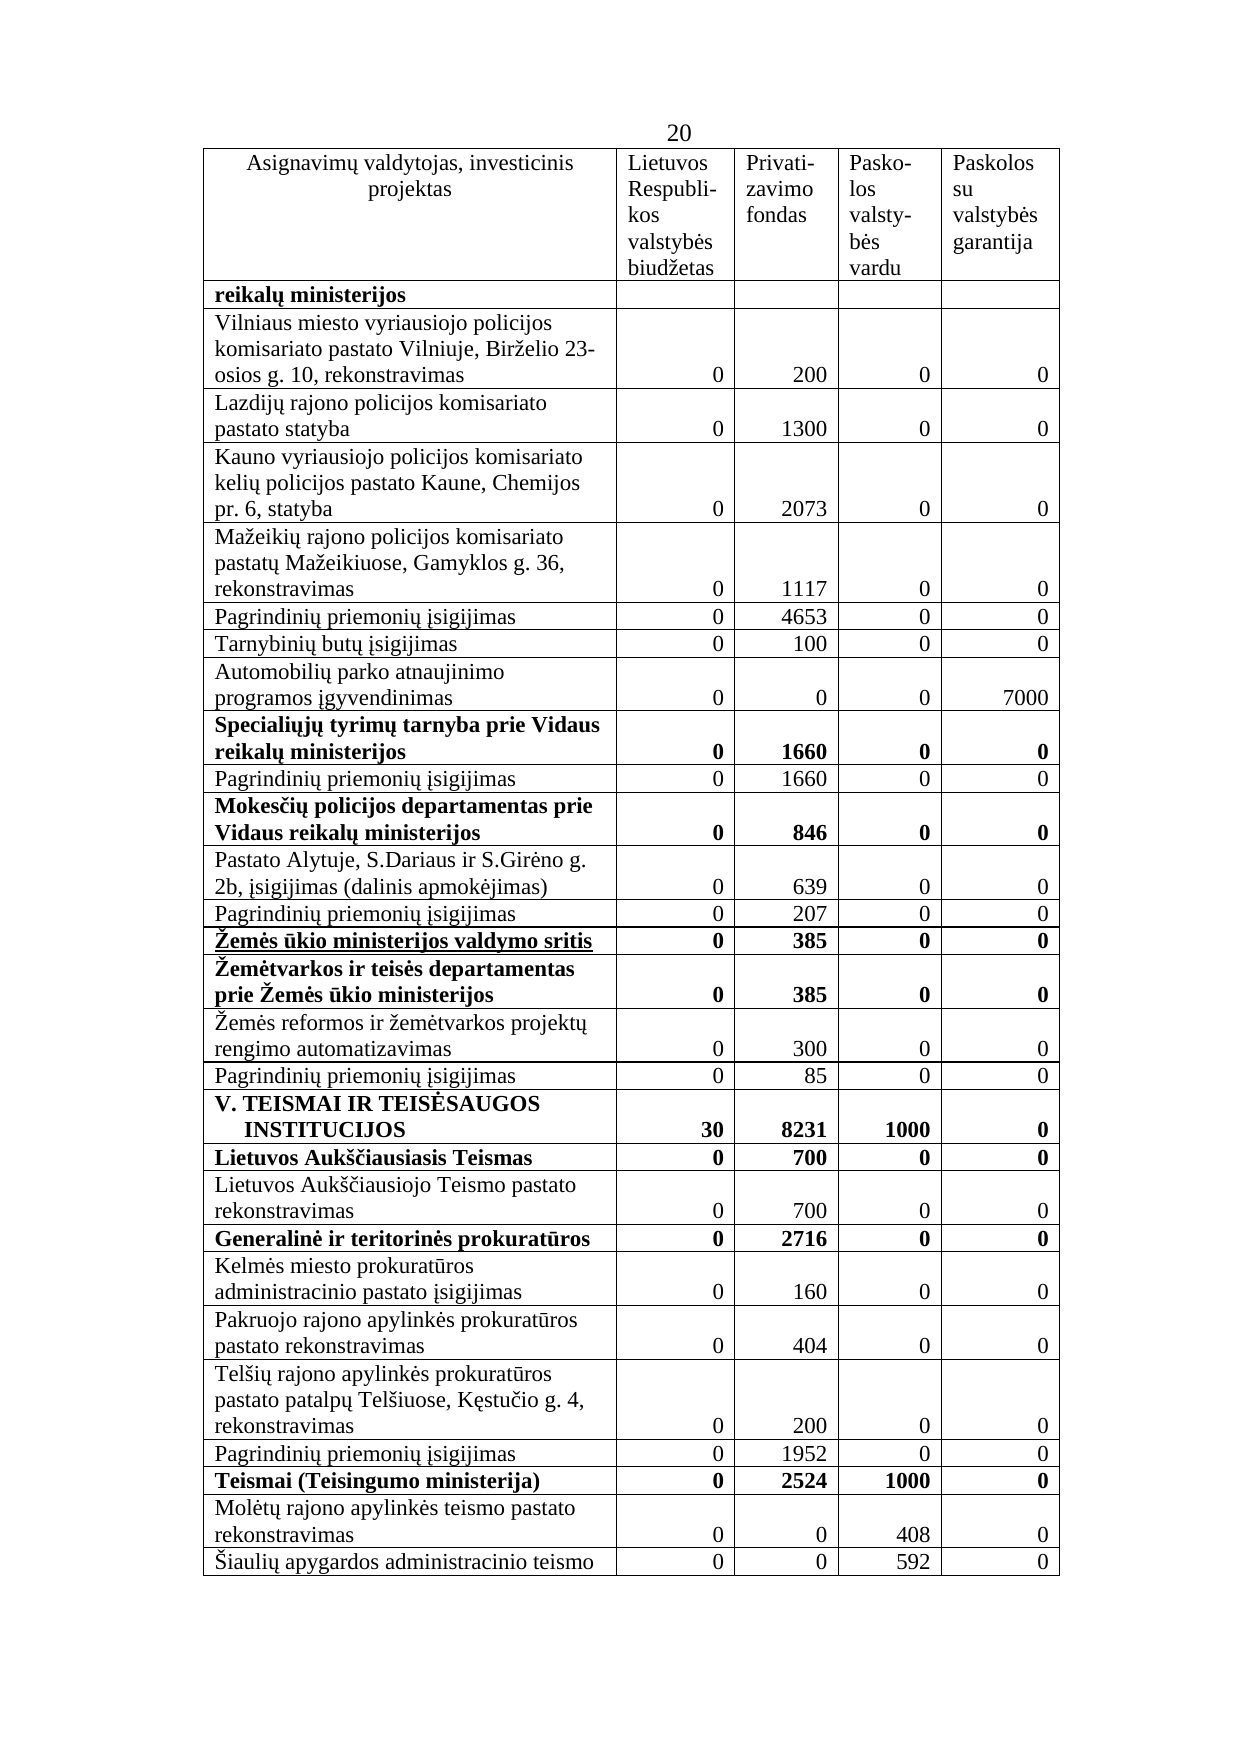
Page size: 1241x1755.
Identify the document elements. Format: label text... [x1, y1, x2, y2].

table_cell Kelmės miesto prokuratūros administracinio pastato įsigijimas [204, 1252, 616, 1305]
table_cell 2716 [735, 1225, 838, 1251]
table_cell 0 [839, 630, 941, 657]
table_cell 0 [839, 1306, 941, 1358]
table_cell 0 [617, 658, 734, 710]
table_cell 0 [942, 1306, 1059, 1358]
table_cell Specialiųjų tyrimų tarnyba prie Vidaus reikalų ministerijos [204, 711, 616, 764]
table_cell 2524 [735, 1467, 838, 1493]
table_cell 0 [942, 603, 1059, 629]
table_cell 1660 [735, 711, 838, 764]
table_cell 0 [942, 523, 1059, 602]
table_cell Pastato Alytuje, S.Dariaus ir S.Girėno g. 2b, įsigijimas (dalinis apmokėjimas) [204, 846, 616, 899]
table_cell 0 [617, 603, 734, 629]
table_cell V. Teismai ir TEISĖSAUGOS institucijos [204, 1090, 616, 1142]
table_cell 0 [617, 955, 734, 1008]
table_cell 0 [735, 1548, 838, 1574]
table_cell 0 [617, 443, 734, 522]
table_cell 0 [617, 846, 734, 899]
table_cell Pagrindinių priemonių įsigijimas [204, 1063, 616, 1089]
table_cell 385 [735, 955, 838, 1008]
table_cell 0 [839, 1144, 941, 1170]
table_cell 0 [839, 1009, 941, 1061]
table_cell Telšių rajono apylinkės prokuratūros pastato patalpų Telšiuose, Kęstučio g. 4, rekonstravimas [204, 1360, 616, 1439]
table_cell Žemės reformos ir žemėtvarkos projektų rengimo automatizavimas [204, 1009, 616, 1061]
table_cell 0 [839, 1252, 941, 1305]
table_cell 0 [942, 389, 1059, 442]
table_cell 0 [942, 1467, 1059, 1493]
table_cell Lietuvos Aukščiausiojo Teismo pastato rekonstravimas [204, 1171, 616, 1224]
table_cell 0 [942, 1225, 1059, 1251]
table_cell 85 [735, 1063, 838, 1089]
table_cell 8231 [735, 1090, 838, 1142]
table_cell 0 [942, 793, 1059, 845]
table_cell 0 [617, 1306, 734, 1358]
table_cell 0 [617, 1009, 734, 1061]
table_cell Žemės ūkio ministerijos valdymo sritis [204, 928, 616, 954]
table_cell 0 [942, 1360, 1059, 1439]
table_cell 1000 [839, 1090, 941, 1142]
table_cell Automobilių parko atnaujinimo programos įgyvendinimas [204, 658, 616, 710]
table_cell 0 [617, 900, 734, 926]
table_cell 0 [942, 955, 1059, 1008]
table_cell 0 [617, 765, 734, 792]
table_cell 0 [617, 1440, 734, 1466]
table_cell 0 [942, 1252, 1059, 1305]
table_cell 0 [942, 928, 1059, 954]
table_cell 0 [839, 955, 941, 1008]
table_header Privati-zavimo fondas [735, 149, 838, 280]
table_cell 0 [839, 765, 941, 792]
table_cell 0 [617, 1252, 734, 1305]
table_cell 100 [735, 630, 838, 657]
table_cell 0 [617, 1171, 734, 1224]
table_cell 0 [839, 1063, 941, 1089]
table_cell 2073 [735, 443, 838, 522]
table_cell 0 [839, 1171, 941, 1224]
table_cell 200 [735, 309, 838, 388]
table_cell 0 [617, 1360, 734, 1439]
table_cell Šiaulių apygardos administracinio teismo [204, 1548, 616, 1574]
table_cell 0 [617, 928, 734, 954]
table_cell [617, 281, 734, 308]
table_cell 0 [942, 1440, 1059, 1466]
table_cell 408 [839, 1495, 941, 1547]
table_cell 0 [839, 900, 941, 926]
table_header Paskolos su valstybės garantija [942, 149, 1059, 280]
table_cell Pagrindinių priemonių įsigijimas [204, 603, 616, 629]
table_cell 0 [942, 1495, 1059, 1547]
table_cell 0 [839, 309, 941, 388]
table_cell 0 [942, 1009, 1059, 1061]
table_cell 0 [839, 389, 941, 442]
table_cell 1000 [839, 1467, 941, 1493]
table_cell Pakruojo rajono apylinkės prokuratūros pastato rekonstravimas [204, 1306, 616, 1358]
table_cell 0 [942, 1171, 1059, 1224]
table_cell Mokesčių policijos departamentas prie Vidaus reikalų ministerijos [204, 793, 616, 845]
table_cell 0 [617, 523, 734, 602]
table_cell Pagrindinių priemonių įsigijimas [204, 1440, 616, 1466]
table_cell 0 [617, 630, 734, 657]
table_cell 0 [617, 1467, 734, 1493]
table_cell 0 [735, 1495, 838, 1547]
table_cell Generalinė ir teritorinės prokuratūros [204, 1225, 616, 1251]
table_cell [735, 281, 838, 308]
table_cell 0 [839, 846, 941, 899]
table_cell 385 [735, 928, 838, 954]
table_cell Kauno vyriausiojo policijos komisariato kelių policijos pastato Kaune, Chemijos pr. 6, statyba [204, 443, 616, 522]
table_cell 0 [942, 765, 1059, 792]
table_cell 0 [617, 711, 734, 764]
table_cell Mažeikių rajono policijos komisariato pastatų Mažeikiuose, Gamyklos g. 36, rekonstravimas [204, 523, 616, 602]
table_cell 639 [735, 846, 838, 899]
table_cell 0 [942, 1090, 1059, 1142]
table_cell 700 [735, 1144, 838, 1170]
table_cell Lietuvos Aukščiausiasis Teismas [204, 1144, 616, 1170]
table_cell 207 [735, 900, 838, 926]
table_cell 0 [839, 711, 941, 764]
table_cell 4653 [735, 603, 838, 629]
table_cell 0 [942, 846, 1059, 899]
table_cell 300 [735, 1009, 838, 1061]
table_cell 0 [839, 443, 941, 522]
table_cell 0 [839, 523, 941, 602]
table_cell Pagrindinių priemonių įsigijimas [204, 900, 616, 926]
table_cell Vilniaus miesto vyriausiojo policijos komisariato pastato Vilniuje, Birželio 23-osios g. 10, rekonstravimas [204, 309, 616, 388]
table_cell 700 [735, 1171, 838, 1224]
table_cell 0 [617, 793, 734, 845]
table_cell 30 [617, 1090, 734, 1142]
table_cell 0 [942, 1063, 1059, 1089]
table_cell 0 [942, 900, 1059, 926]
table_cell 0 [617, 1225, 734, 1251]
table_cell 404 [735, 1306, 838, 1358]
table_cell 0 [617, 1548, 734, 1574]
table_cell 0 [839, 1360, 941, 1439]
table_cell 0 [839, 1440, 941, 1466]
table_header Lietuvos Respubli-kos valstybės biudžetas [617, 149, 734, 280]
table_cell reikalų ministerijos [204, 281, 616, 308]
table_cell 0 [617, 309, 734, 388]
table_cell 200 [735, 1360, 838, 1439]
table_cell Tarnybinių butų įsigijimas [204, 630, 616, 657]
table_cell 0 [942, 1144, 1059, 1170]
table_cell Pagrindinių priemonių įsigijimas [204, 765, 616, 792]
table_cell 160 [735, 1252, 838, 1305]
table_cell 592 [839, 1548, 941, 1574]
table_cell 0 [839, 1225, 941, 1251]
table_cell 0 [617, 389, 734, 442]
table_cell [942, 281, 1059, 308]
table_cell 0 [839, 658, 941, 710]
table_cell Lazdijų rajono policijos komisariato pastato statyba [204, 389, 616, 442]
table_cell 1952 [735, 1440, 838, 1466]
table_cell 0 [942, 711, 1059, 764]
table_cell 1300 [735, 389, 838, 442]
table_cell Molėtų rajono apylinkės teismo pastato rekonstravimas [204, 1495, 616, 1547]
table_cell 0 [839, 603, 941, 629]
table_cell 0 [617, 1144, 734, 1170]
table_cell 0 [942, 630, 1059, 657]
table_cell 0 [735, 658, 838, 710]
table_cell 0 [617, 1495, 734, 1547]
table_cell 0 [942, 309, 1059, 388]
table_cell Žemėtvarkos ir teisės departamentas prie Žemės ūkio ministerijos [204, 955, 616, 1008]
table_cell 0 [839, 928, 941, 954]
table_header Pasko-los valsty-bės vardu [839, 149, 941, 280]
table_cell 7000 [942, 658, 1059, 710]
table_header Asignavimų valdytojas, investicinis projektas [204, 149, 616, 280]
table_cell 1117 [735, 523, 838, 602]
table_cell 0 [617, 1063, 734, 1089]
table_cell [839, 281, 941, 308]
table_cell 0 [942, 443, 1059, 522]
table_cell 0 [839, 793, 941, 845]
table_cell 1660 [735, 765, 838, 792]
table_cell 846 [735, 793, 838, 845]
table_cell 0 [942, 1548, 1059, 1574]
table_cell Teismai (Teisingumo ministerija) [204, 1467, 616, 1493]
